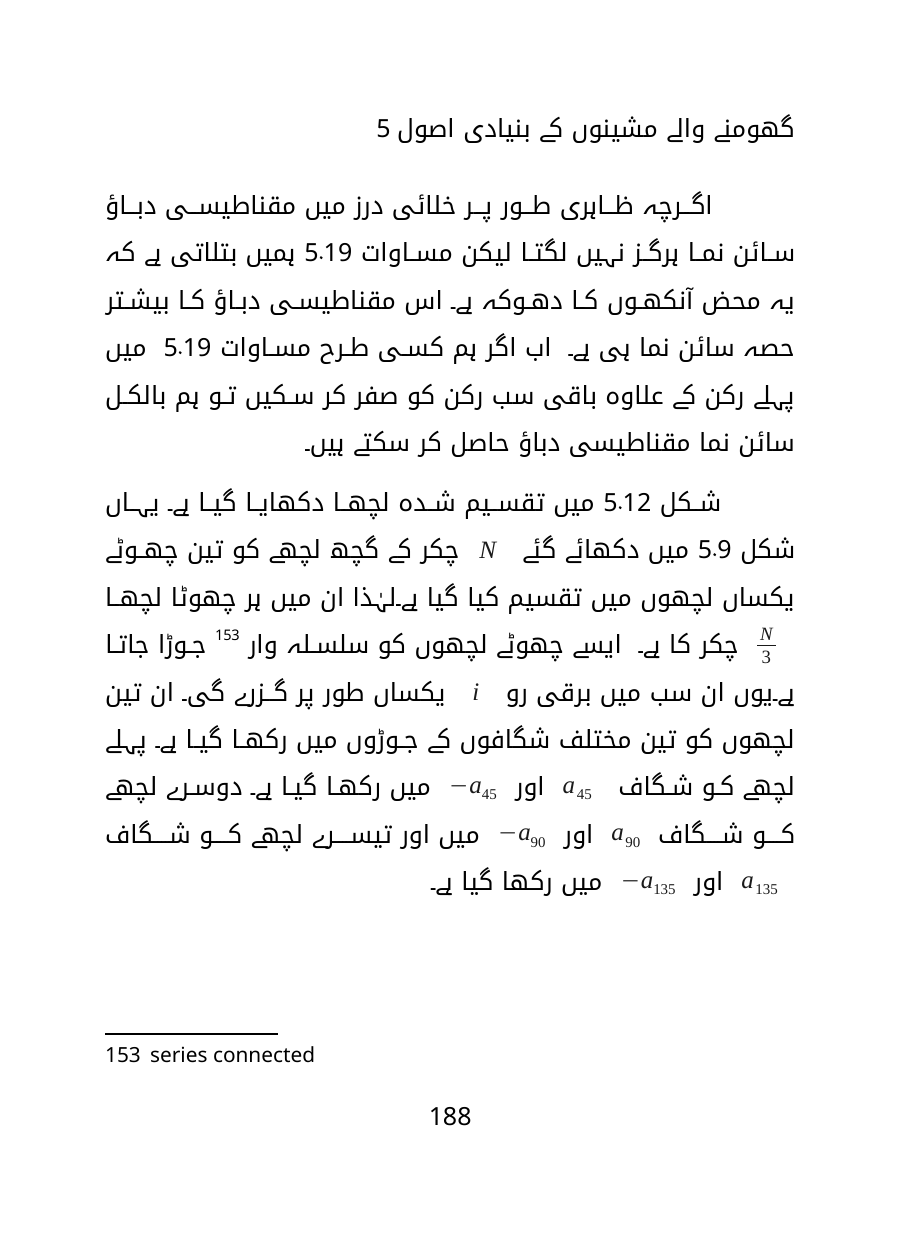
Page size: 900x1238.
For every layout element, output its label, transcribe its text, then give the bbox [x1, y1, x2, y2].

text شکل 5.12 میں تقسیم شدہ لچھا دکھایا گیا ہے۔ یہاں شکل 5.9 میں دکھائے گئے چکر کے گچھ لچھے کو تین چھوٹے یکساں لچھوں میں تقسیم کیا گیا ہے۔لہٰذا ان میں ہر چھوٹا لچھا چکر کا ہے۔ ایسے چھوٹے لچھوں کو سلسلہ وار جوڑا جاتا ہے۔یوں ان سب میں برقی رو یکساں طور پر گزرے گی۔ ان تین لچھوں کو تین مختلف شگافوں کے جوڑوں میں رکھا گیا ہے۔ پہلے لچھے کو شگاف اورمیں رکھا گیا ہے۔ دوسرے لچھے کو شگافاورمیں اور تیسرے لچھے کو شگاف اورمیں رکھا گیا ہے۔ [105, 479, 795, 906]
text series connected [105, 1040, 795, 1068]
text اگرچہ ظاہری طور پر خلائی درز میں مقناطیسی دباؤ سائن نما ہرگز نہیں لگتا لیکن مساوات 5.19 ہمیں بتلاتی ہے کہ یہ محض آنکھوں کا دھوکہ ہے۔ اس مقناطیسی دباؤ کا بیشتر حصہ سائن نما ہی ہے۔ اب اگر ہم کسی طرح مساوات 5.19 میں پہلے رکن کے علاوہ باقی سب رکن کو صفر کر سکیں تو ہم بالکل سائن نما مقناطیسی دباؤ حاصل کر سکتے ہیں۔ [105, 182, 795, 467]
